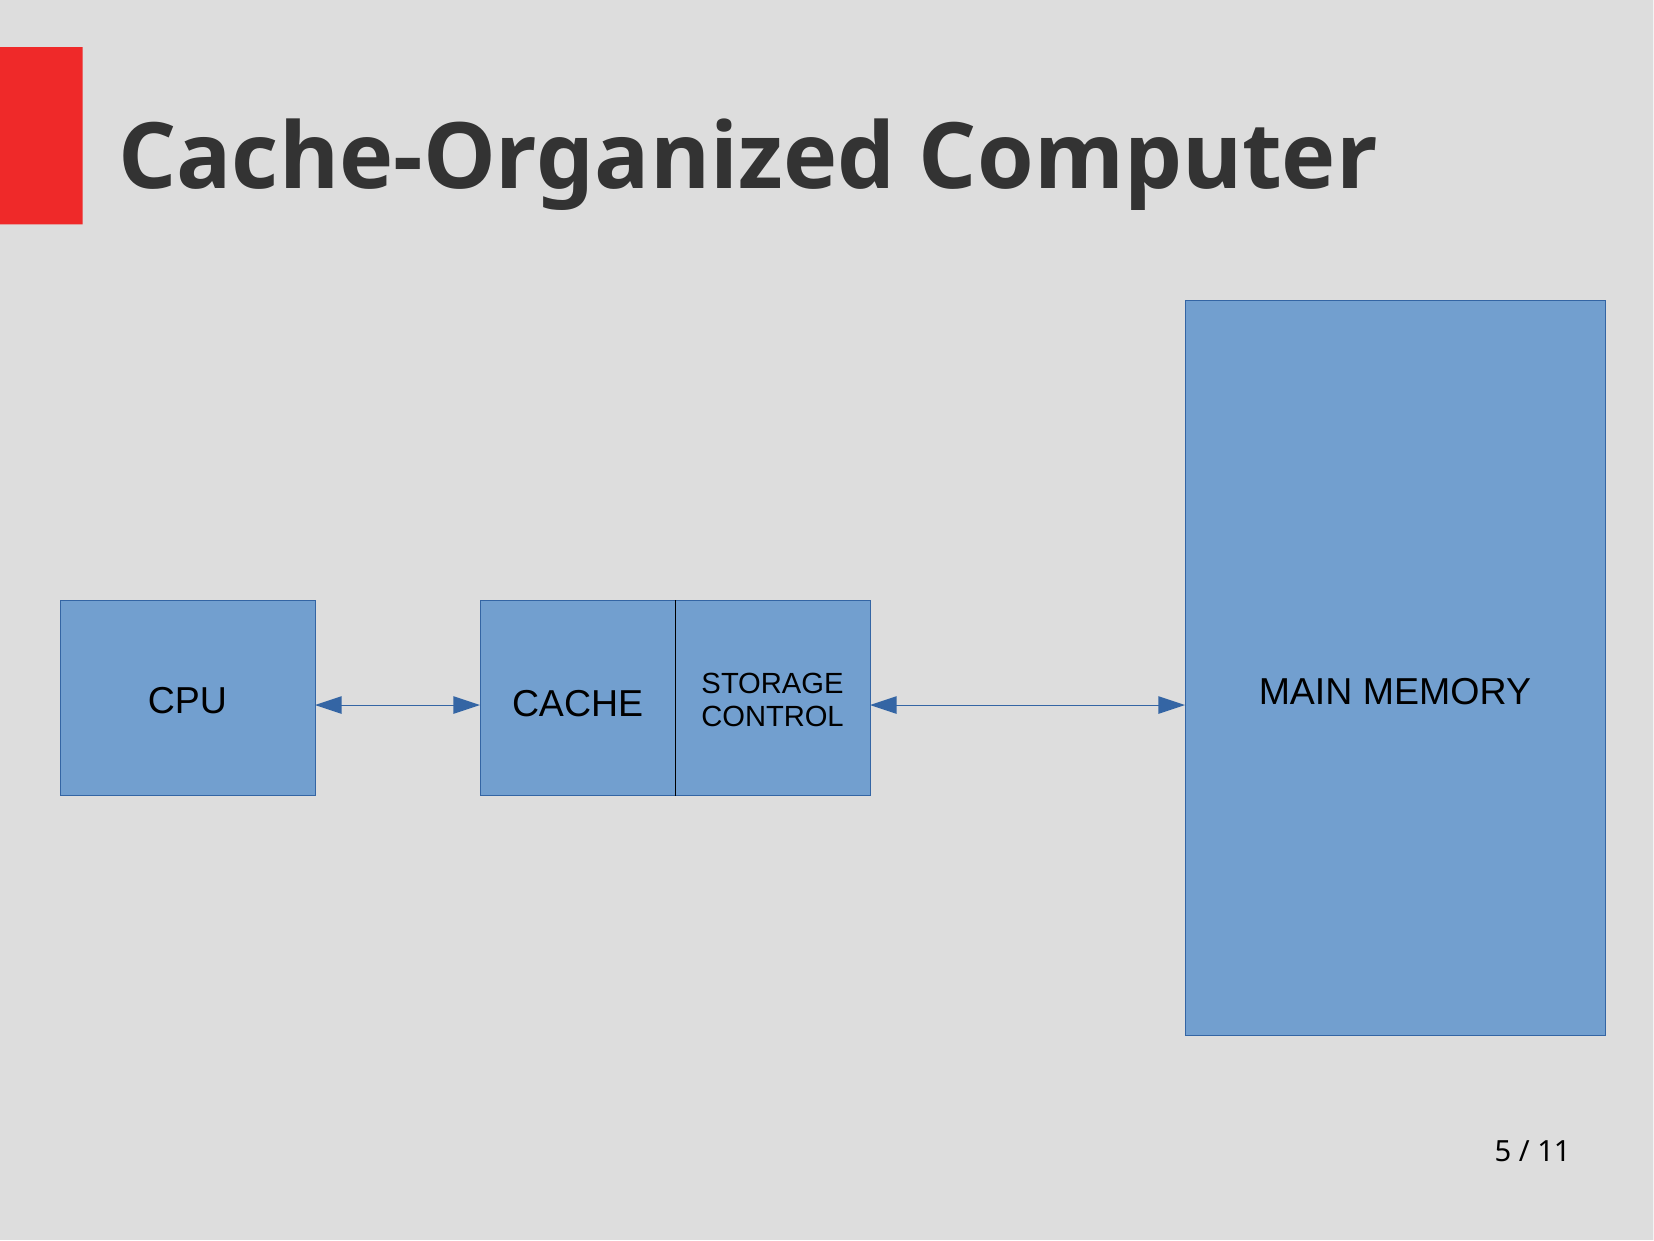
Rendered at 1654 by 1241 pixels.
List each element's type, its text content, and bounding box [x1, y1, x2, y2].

text_box [480, 732, 675, 796]
text_box [676, 600, 871, 660]
text_box [60, 729, 316, 796]
text_box [60, 600, 316, 671]
text_box [480, 600, 675, 675]
text_box STORAGE CONTROL [675, 660, 871, 741]
text_box CPU [60, 671, 316, 729]
text_box [1185, 721, 1606, 1036]
text_box [1185, 300, 1606, 663]
title Cache-Organized Computer [118, 49, 1571, 257]
text_box CACHE [480, 675, 676, 732]
text_box [676, 741, 871, 796]
text_box MAIN MEMORY [1185, 663, 1606, 721]
